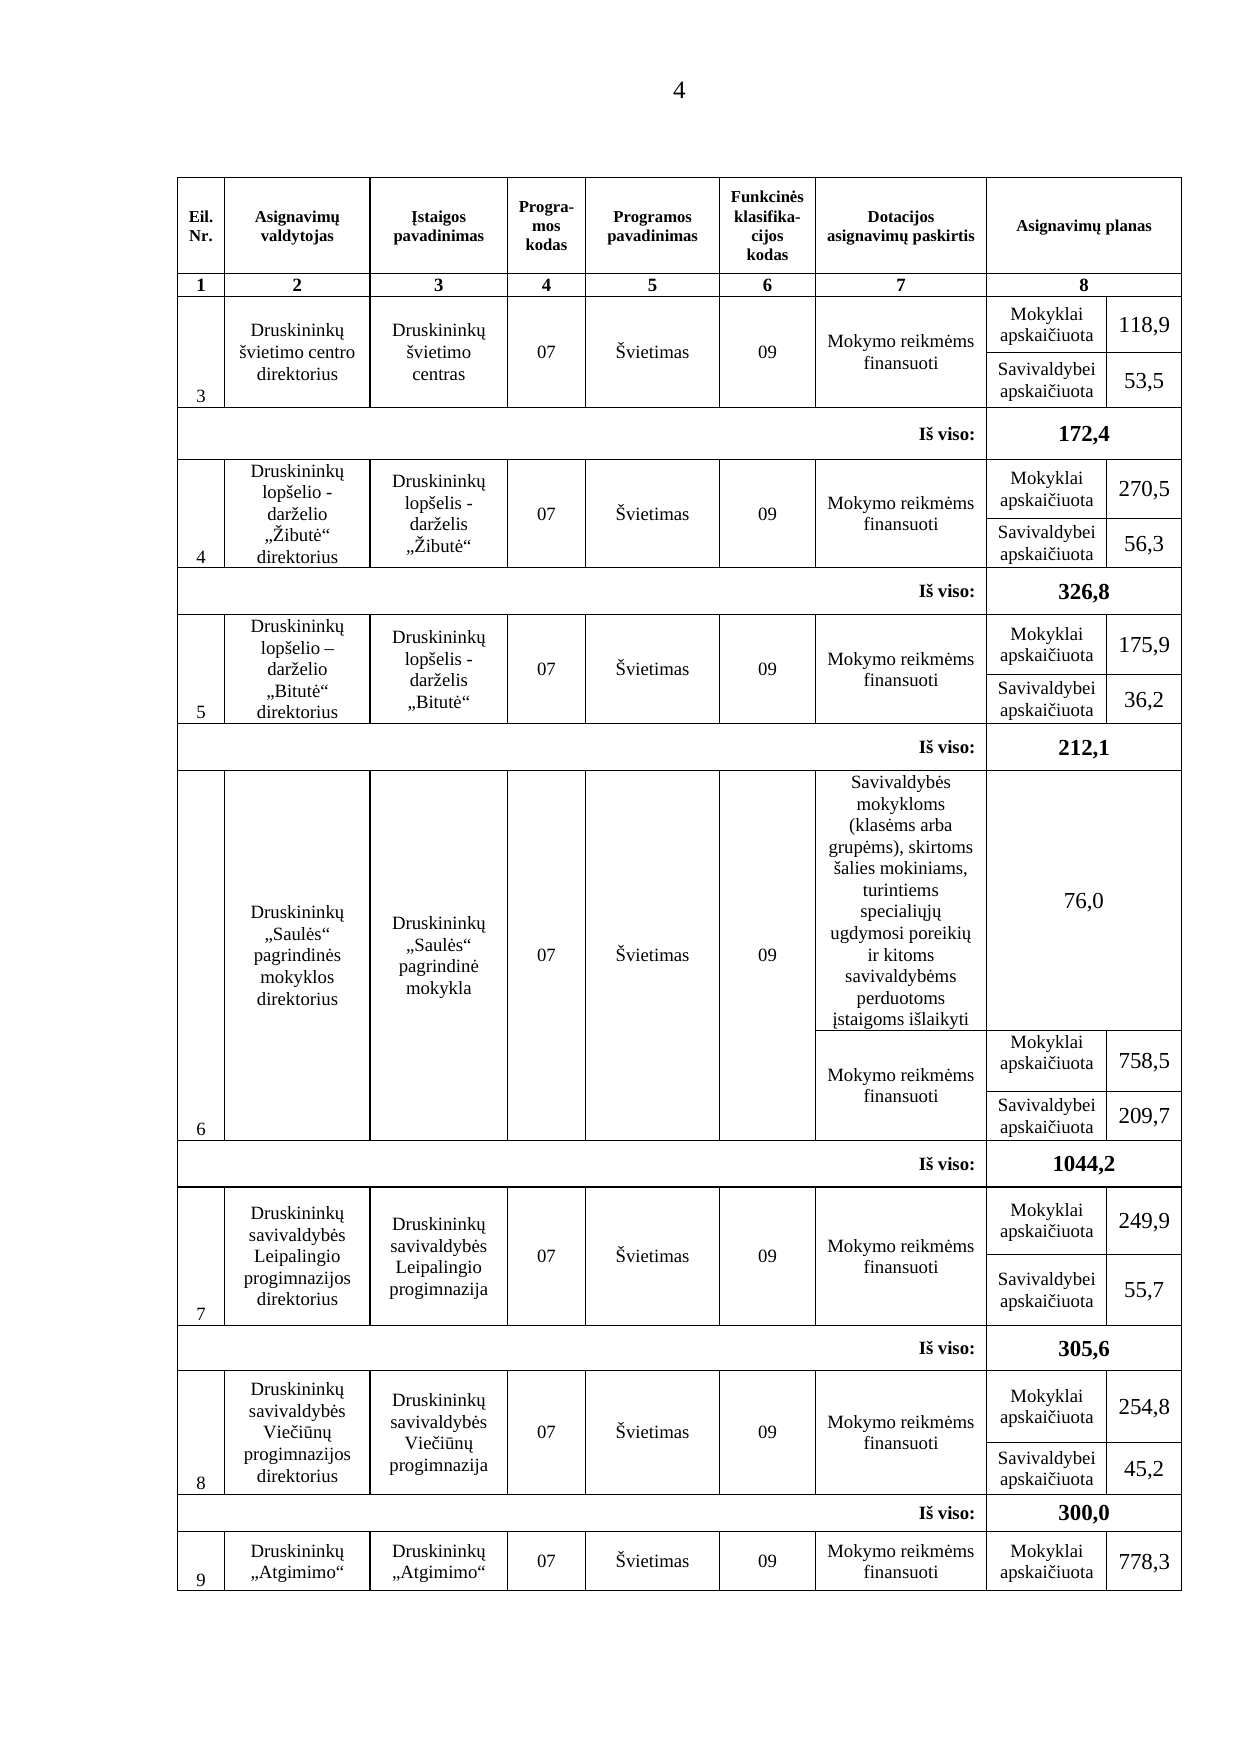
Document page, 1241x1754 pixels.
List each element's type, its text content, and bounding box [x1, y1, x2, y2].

table_cell 6 [720, 274, 815, 296]
table_cell 3 [178, 297, 224, 407]
table_cell 07 [508, 1371, 585, 1493]
table_cell 172,4 [987, 408, 1181, 458]
table_cell 2 [225, 274, 369, 296]
table_cell Iš viso: [178, 408, 986, 458]
table_cell 09 [720, 460, 815, 567]
table_cell Druskininkų savivaldybės Viečiūnų progimnazijos direktorius [225, 1371, 369, 1493]
table_header Asignavimų planas [987, 178, 1181, 273]
table_cell 5 [178, 615, 224, 723]
table_header Progra-mos kodas [508, 178, 585, 273]
table_cell 07 [508, 460, 585, 567]
table_cell Savivaldybei apskaičiuota [987, 675, 1106, 723]
table_cell Švietimas [586, 460, 719, 567]
table_cell 07 [508, 615, 585, 723]
table_cell 6 [178, 771, 224, 1139]
table_cell 8 [178, 1371, 224, 1493]
table_cell 09 [720, 615, 815, 723]
table_cell 7 [816, 274, 986, 296]
table_cell Mokyklai apskaičiuota [987, 615, 1106, 673]
table_header Eil. Nr. [178, 178, 224, 273]
table_cell Savivaldybei apskaičiuota [987, 1092, 1106, 1139]
table_cell Druskininkų švietimo centras [371, 297, 507, 407]
table_cell Iš viso: [178, 1326, 986, 1370]
table_cell Mokyklai apskaičiuota [987, 460, 1106, 518]
table_cell 4 [178, 460, 224, 567]
table_cell Švietimas [586, 1188, 719, 1325]
table_cell Švietimas [586, 1532, 719, 1590]
table_header Įstaigos pavadinimas [371, 178, 507, 273]
table_cell Savivaldybės mokykloms (klasėms arba grupėms), skirtoms šalies mokiniams, turintiems specialiųjų ugdymosi poreikių ir kitoms savivaldybėms perduotoms įstaigoms išlaikyti [816, 771, 986, 1030]
table_cell 53,5 [1107, 353, 1181, 407]
table_cell Mokyklai apskaičiuota [987, 1031, 1106, 1091]
table_cell 758,5 [1107, 1031, 1181, 1091]
table_cell Savivaldybei apskaičiuota [987, 353, 1106, 407]
table_cell 118,9 [1107, 297, 1181, 352]
table_cell Druskininkų „Saulės“ pagrindinė mokykla [371, 771, 507, 1139]
table_cell Druskininkų švietimo centro direktorius [225, 297, 369, 407]
table_cell 09 [720, 297, 815, 407]
table_cell 09 [720, 1532, 815, 1590]
table_cell 1044,2 [987, 1141, 1181, 1186]
table_cell 7 [178, 1188, 224, 1325]
table_cell 326,8 [987, 568, 1181, 614]
table_cell Mokyklai apskaičiuota [987, 1371, 1106, 1442]
table_cell Švietimas [586, 1371, 719, 1493]
table_cell Mokyklai apskaičiuota [987, 1532, 1106, 1590]
table_cell 3 [371, 274, 507, 296]
table_cell 09 [720, 1188, 815, 1325]
table_cell 1 [178, 274, 224, 296]
table_cell 300,0 [987, 1495, 1181, 1531]
table_cell 9 [178, 1532, 224, 1590]
table_cell Mokymo reikmėms finansuoti [816, 297, 986, 407]
table_cell 07 [508, 771, 585, 1139]
table_cell 5 [586, 274, 719, 296]
table_cell 175,9 [1107, 615, 1181, 673]
table_cell 07 [508, 1188, 585, 1325]
table_cell Mokymo reikmėms finansuoti [816, 1188, 986, 1325]
table_cell 254,8 [1107, 1371, 1181, 1442]
table_cell Druskininkų „Atgimimo“ [371, 1532, 507, 1590]
table_cell Iš viso: [178, 1495, 986, 1531]
table_cell 36,2 [1107, 675, 1181, 723]
table_cell 45,2 [1107, 1443, 1181, 1493]
table_cell Iš viso: [178, 568, 986, 614]
table_cell Švietimas [586, 771, 719, 1139]
table_header Programos pavadinimas [586, 178, 719, 273]
table_cell 4 [508, 274, 585, 296]
table_header Funkcinės klasifika-cijos kodas [720, 178, 815, 273]
table_cell Iš viso: [178, 1141, 986, 1186]
table_cell Mokymo reikmėms finansuoti [816, 460, 986, 567]
table_cell Druskininkų „Atgimimo“ [225, 1532, 369, 1590]
table_cell 209,7 [1107, 1092, 1181, 1139]
table_cell Druskininkų lopšelio – darželio „Bitutė“ direktorius [225, 615, 369, 723]
table_cell Mokyklai apskaičiuota [987, 297, 1106, 352]
table_header Dotacijos asignavimų paskirtis [816, 178, 986, 273]
table_cell 778,3 [1107, 1532, 1181, 1590]
table_cell Iš viso: [178, 724, 986, 770]
table_cell Mokymo reikmėms finansuoti [816, 1532, 986, 1590]
table_cell Švietimas [586, 615, 719, 723]
table_cell Druskininkų lopšelio - darželio „Žibutė“ direktorius [225, 460, 369, 567]
table_cell Mokyklai apskaičiuota [987, 1188, 1106, 1253]
table_cell Druskininkų savivaldybės Viečiūnų progimnazija [371, 1371, 507, 1493]
table_cell Druskininkų savivaldybės Leipalingio progimnazijos direktorius [225, 1188, 369, 1325]
table_cell Švietimas [586, 297, 719, 407]
table_cell Druskininkų lopšelis - darželis „Žibutė“ [371, 460, 507, 567]
table_cell Druskininkų „Saulės“ pagrindinės mokyklos direktorius [225, 771, 369, 1139]
table_cell 8 [987, 274, 1181, 296]
table_cell 76,0 [987, 771, 1181, 1030]
table_cell 55,7 [1107, 1255, 1181, 1325]
table_cell Mokymo reikmėms finansuoti [816, 615, 986, 723]
table_header Asignavimų valdytojas [225, 178, 369, 273]
table_cell 09 [720, 1371, 815, 1493]
table_cell 305,6 [987, 1326, 1181, 1370]
table_cell Druskininkų lopšelis - darželis „Bitutė“ [371, 615, 507, 723]
table_cell 212,1 [987, 724, 1181, 770]
table_cell 270,5 [1107, 460, 1181, 518]
table_cell Savivaldybei apskaičiuota [987, 1255, 1106, 1325]
table_cell Savivaldybei apskaičiuota [987, 1443, 1106, 1493]
table_cell 249,9 [1107, 1188, 1181, 1253]
table_cell 07 [508, 1532, 585, 1590]
table_cell 56,3 [1107, 519, 1181, 567]
table_cell 07 [508, 297, 585, 407]
table_cell Savivaldybei apskaičiuota [987, 519, 1106, 567]
table_cell 09 [720, 771, 815, 1139]
table_cell Druskininkų savivaldybės Leipalingio progimnazija [371, 1188, 507, 1325]
table_cell Mokymo reikmėms finansuoti [816, 1371, 986, 1493]
table_cell Mokymo reikmėms finansuoti [816, 1031, 986, 1139]
